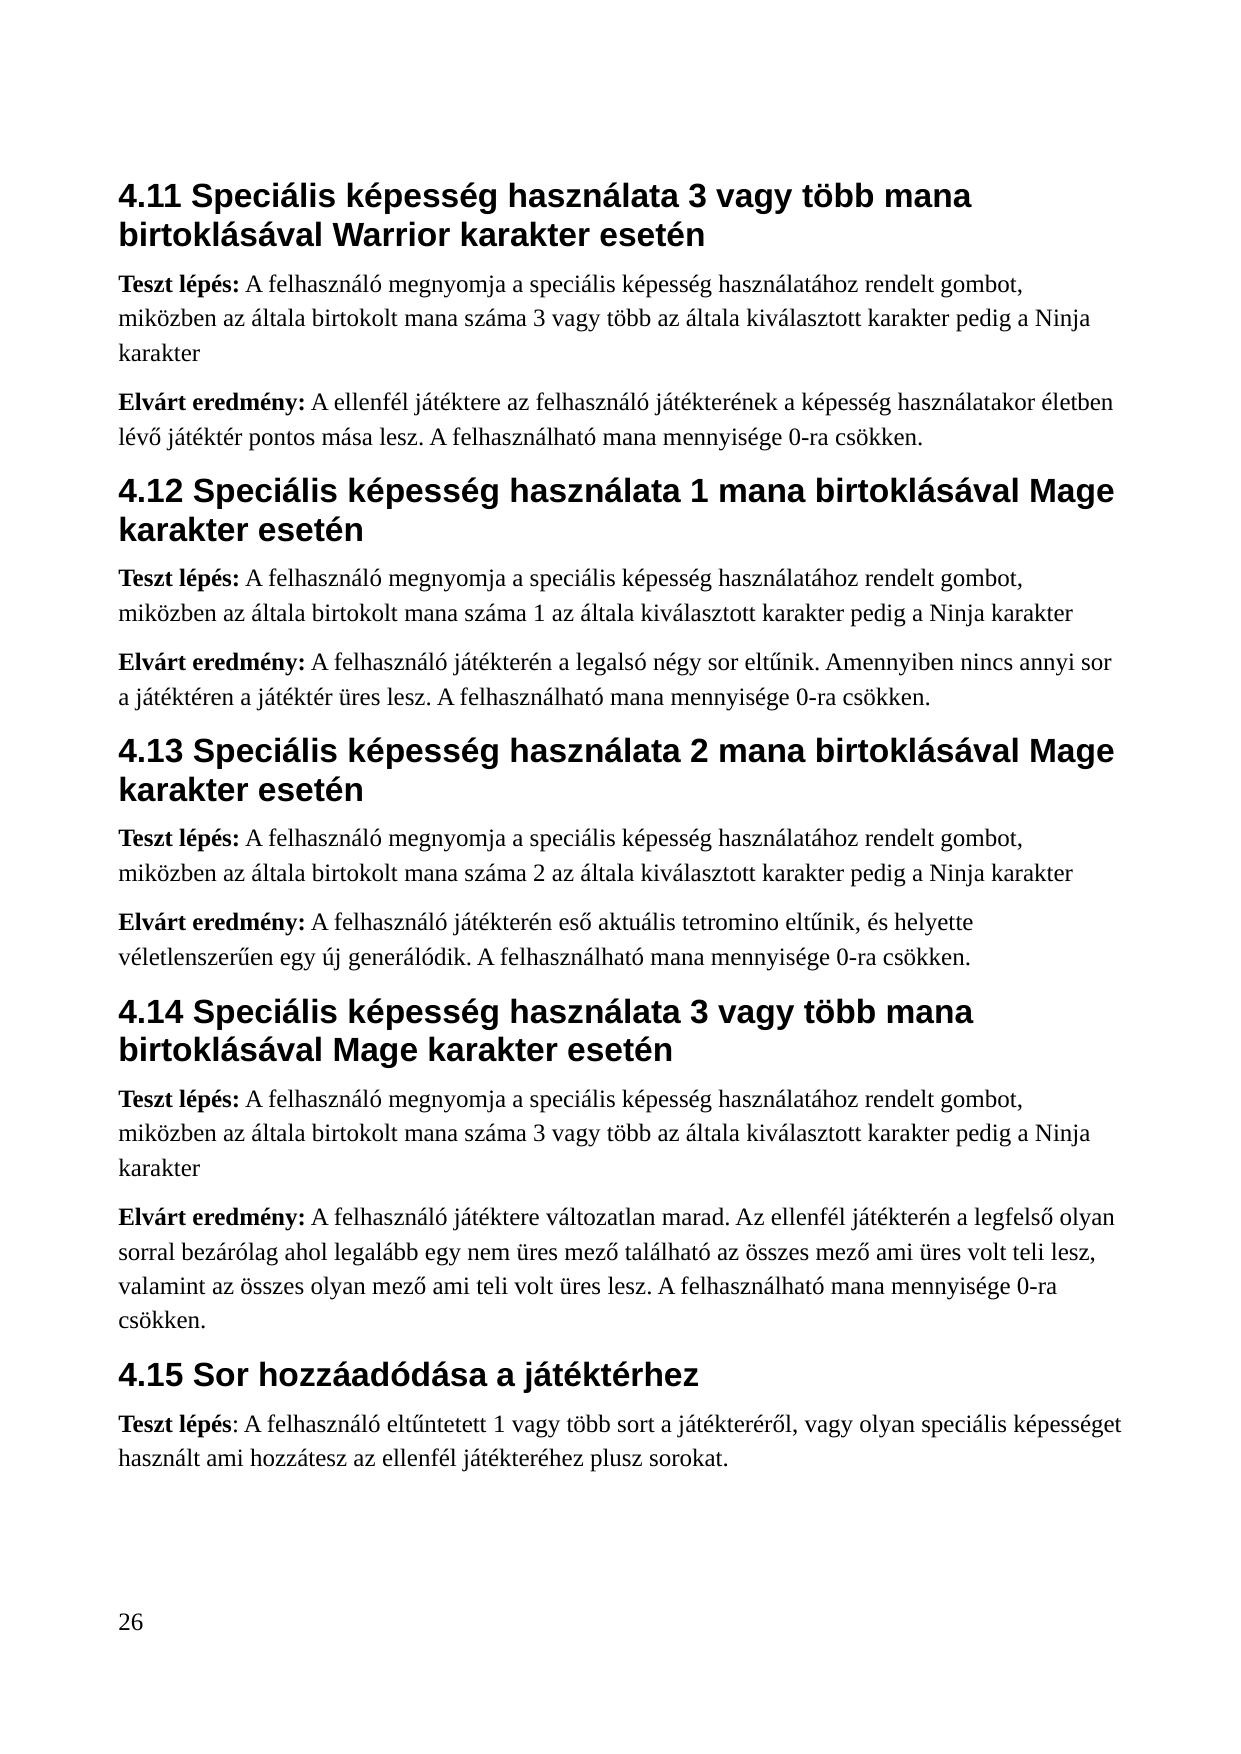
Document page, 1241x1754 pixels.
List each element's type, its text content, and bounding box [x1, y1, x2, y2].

text Elvárt eredmény: A ellenfél játéktere az felhasználó játékterének a képesség használatakor életben lévő játéktér pontos mása lesz. A felhasználható mana mennyisége 0-ra csökken. [118, 387, 1122, 450]
subtitle 4.11 Speciális képesség használata 3 vagy több mana birtoklásával Warrior karakter esetén [118, 176, 1122, 254]
subtitle 4.14 Speciális képesség használata 3 vagy több mana birtoklásával Mage karakter esetén [118, 991, 1122, 1069]
subtitle 4.13 Speciális képesség használata 2 mana birtoklásával Mage karakter esetén [118, 731, 1122, 808]
text Elvárt eredmény: A felhasználó játékterén a legalsó négy sor eltűnik. Amennyiben nincs annyi sor a játéktéren a játéktér üres lesz. A felhasználható mana mennyisége 0-ra csökken. [118, 647, 1122, 711]
text Teszt lépés: A felhasználó megnyomja a speciális képesség használatához rendelt gombot, miközben az általa birtokolt mana száma 1 az általa kiválasztott karakter pedig a Ninja karakter [118, 563, 1122, 627]
text Teszt lépés: A felhasználó megnyomja a speciális képesség használatához rendelt gombot, miközben az általa birtokolt mana száma 3 vagy több az általa kiválasztott karakter pedig a Ninja karakter [118, 269, 1122, 366]
text Teszt lépés: A felhasználó megnyomja a speciális képesség használatához rendelt gombot, miközben az általa birtokolt mana száma 2 az általa kiválasztott karakter pedig a Ninja karakter [118, 823, 1122, 887]
subtitle 4.12 Speciális képesség használata 1 mana birtoklásával Mage karakter esetén [118, 471, 1122, 548]
text Elvárt eredmény: A felhasználó játékterén eső aktuális tetromino eltűnik, és helyette véletlenszerűen egy új generálódik. A felhasználható mana mennyisége 0-ra csökken. [118, 907, 1122, 971]
subtitle 4.15 Sor hozzáadódása a játéktérhez [118, 1355, 1122, 1394]
text Teszt lépés: A felhasználó megnyomja a speciális képesség használatához rendelt gombot, miközben az általa birtokolt mana száma 3 vagy több az általa kiválasztott karakter pedig a Ninja karakter [118, 1084, 1122, 1181]
text Elvárt eredmény: A felhasználó játéktere változatlan marad. Az ellenfél játékterén a legfelső olyan sorral bezárólag ahol legalább egy nem üres mező található az összes mező ami üres volt teli lesz, valamint az összes olyan mező ami teli volt üres lesz. A felhasználható mana mennyisége 0-ra csökken. [118, 1202, 1122, 1334]
text Teszt lépés: A felhasználó eltűntetett 1 vagy több sort a játékteréről, vagy olyan speciális képességet használt ami hozzátesz az ellenfél játékteréhez plusz sorokat. [118, 1409, 1122, 1472]
